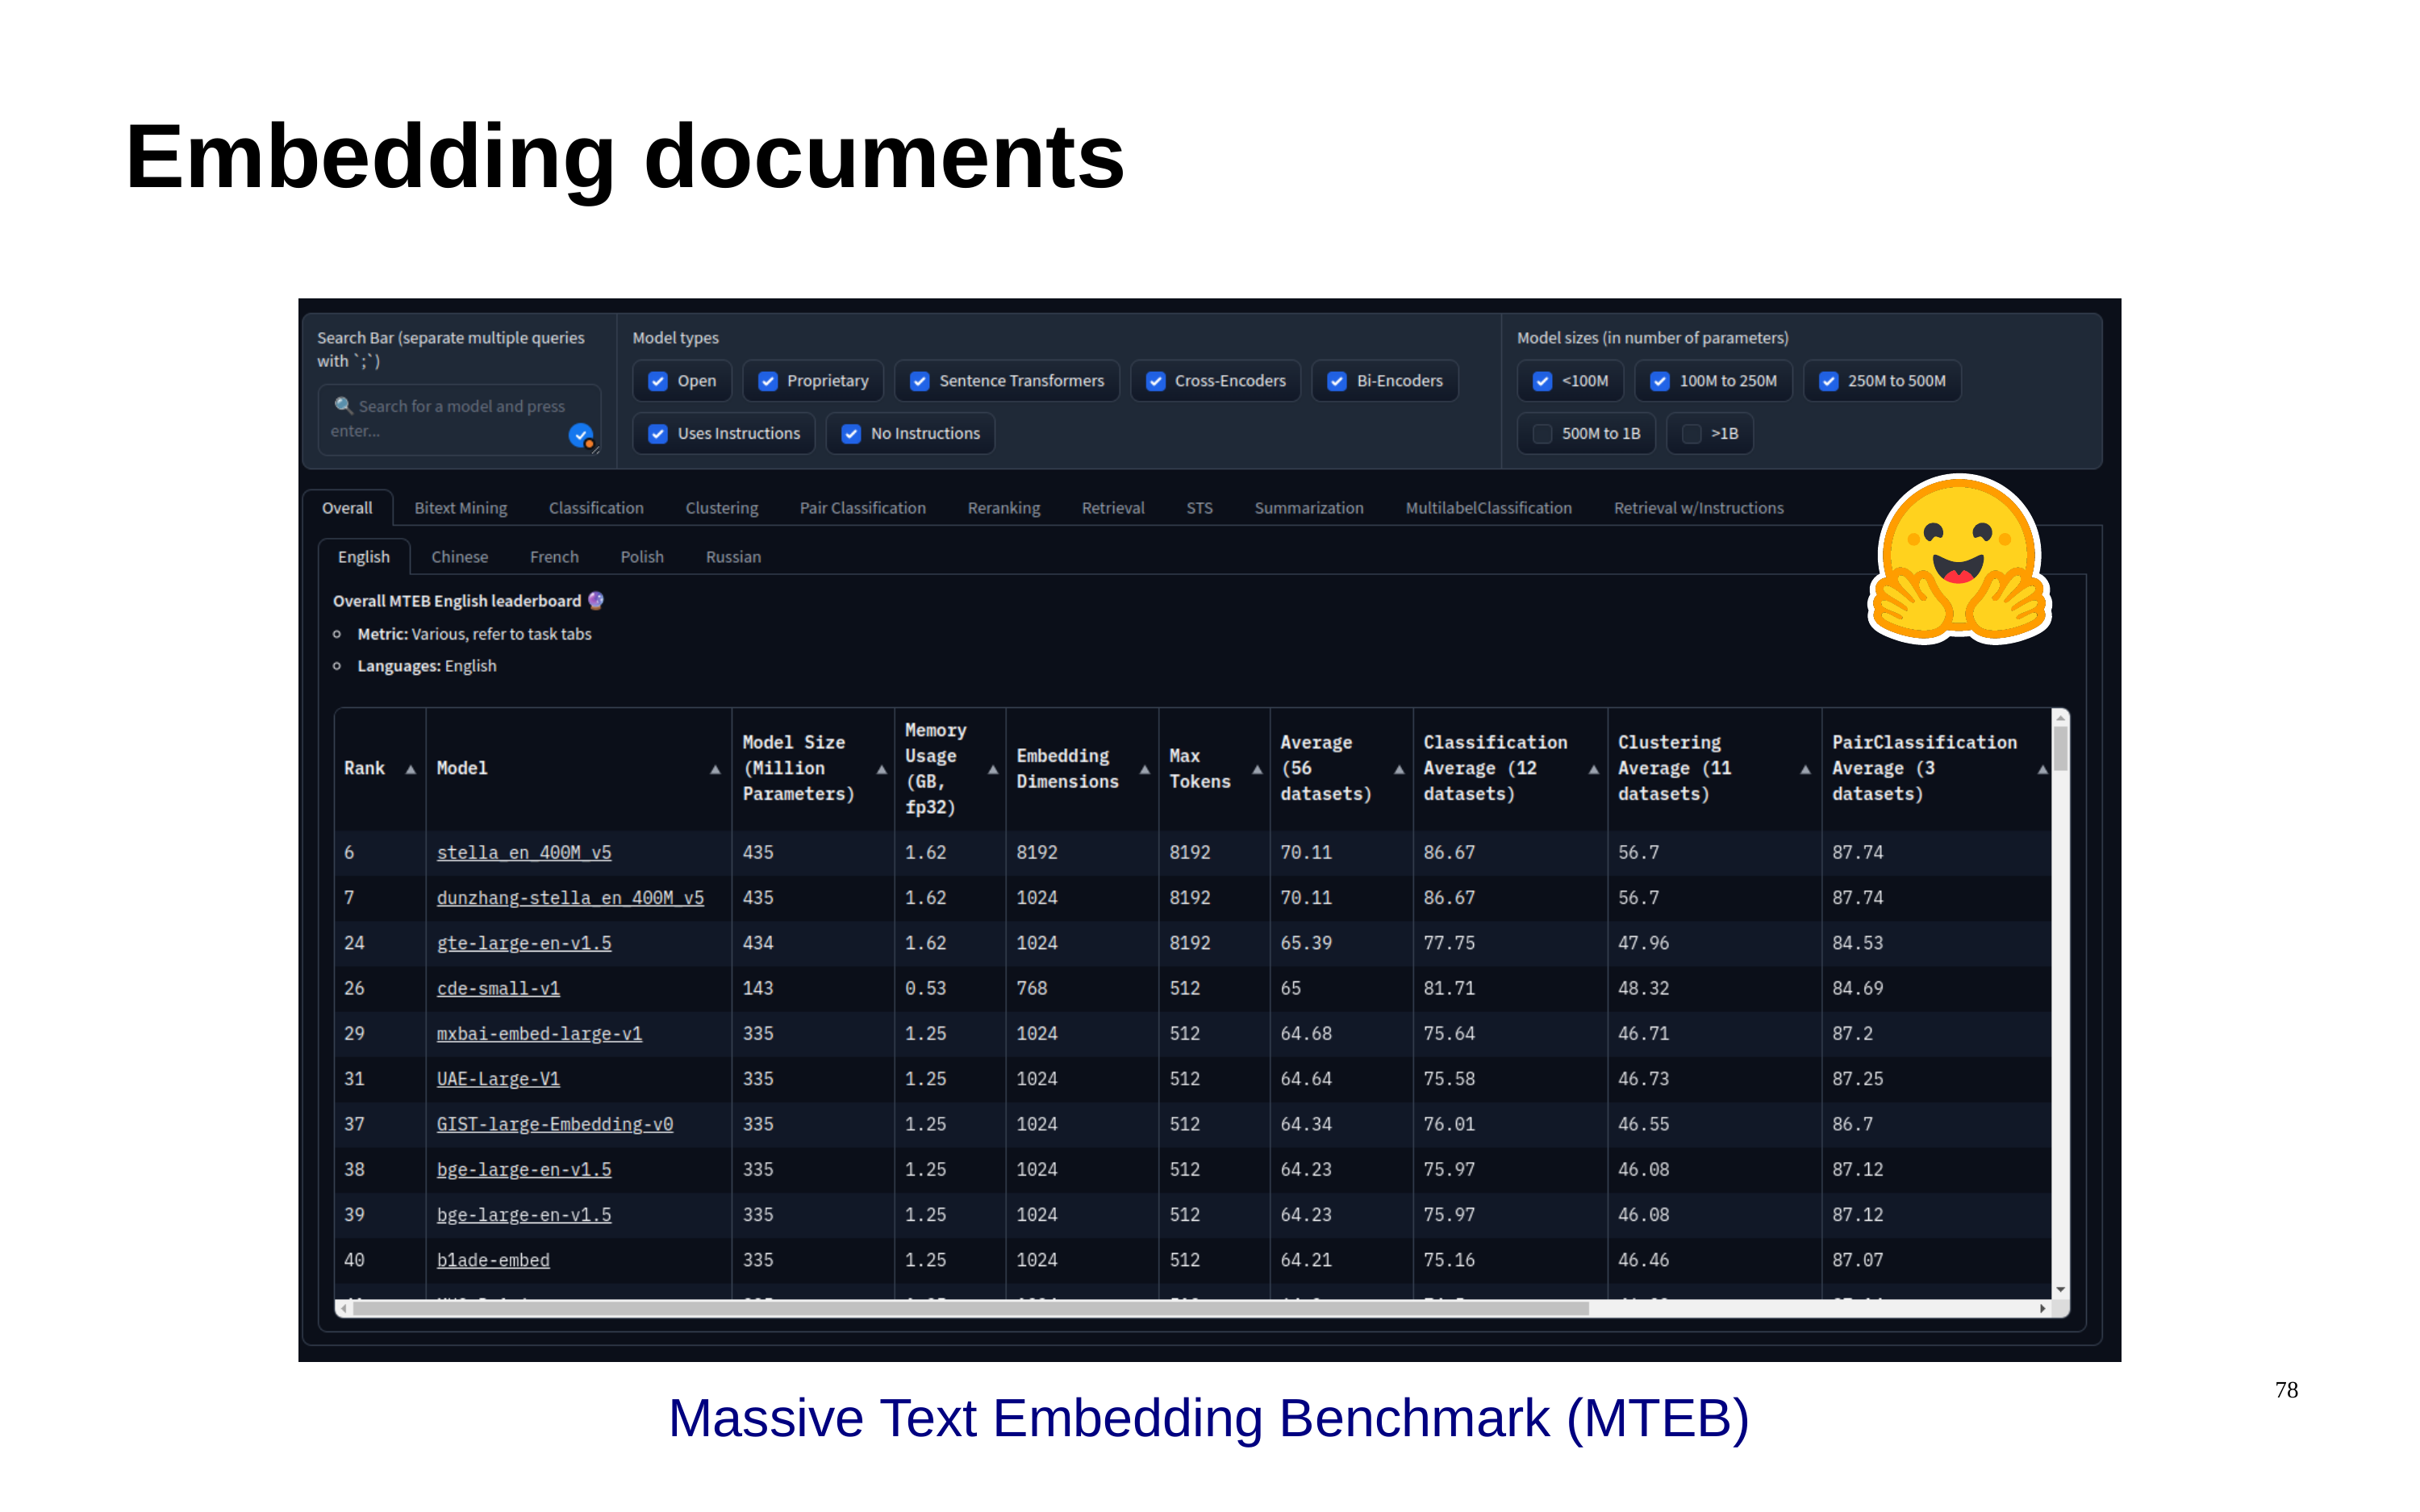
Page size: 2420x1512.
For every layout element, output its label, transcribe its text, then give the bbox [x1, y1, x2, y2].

picture [298, 298, 2122, 1362]
text_box Massive Text Embedding Benchmark (MTEB) [640, 1365, 1780, 1471]
text_box Embedding documents [112, 61, 1495, 251]
